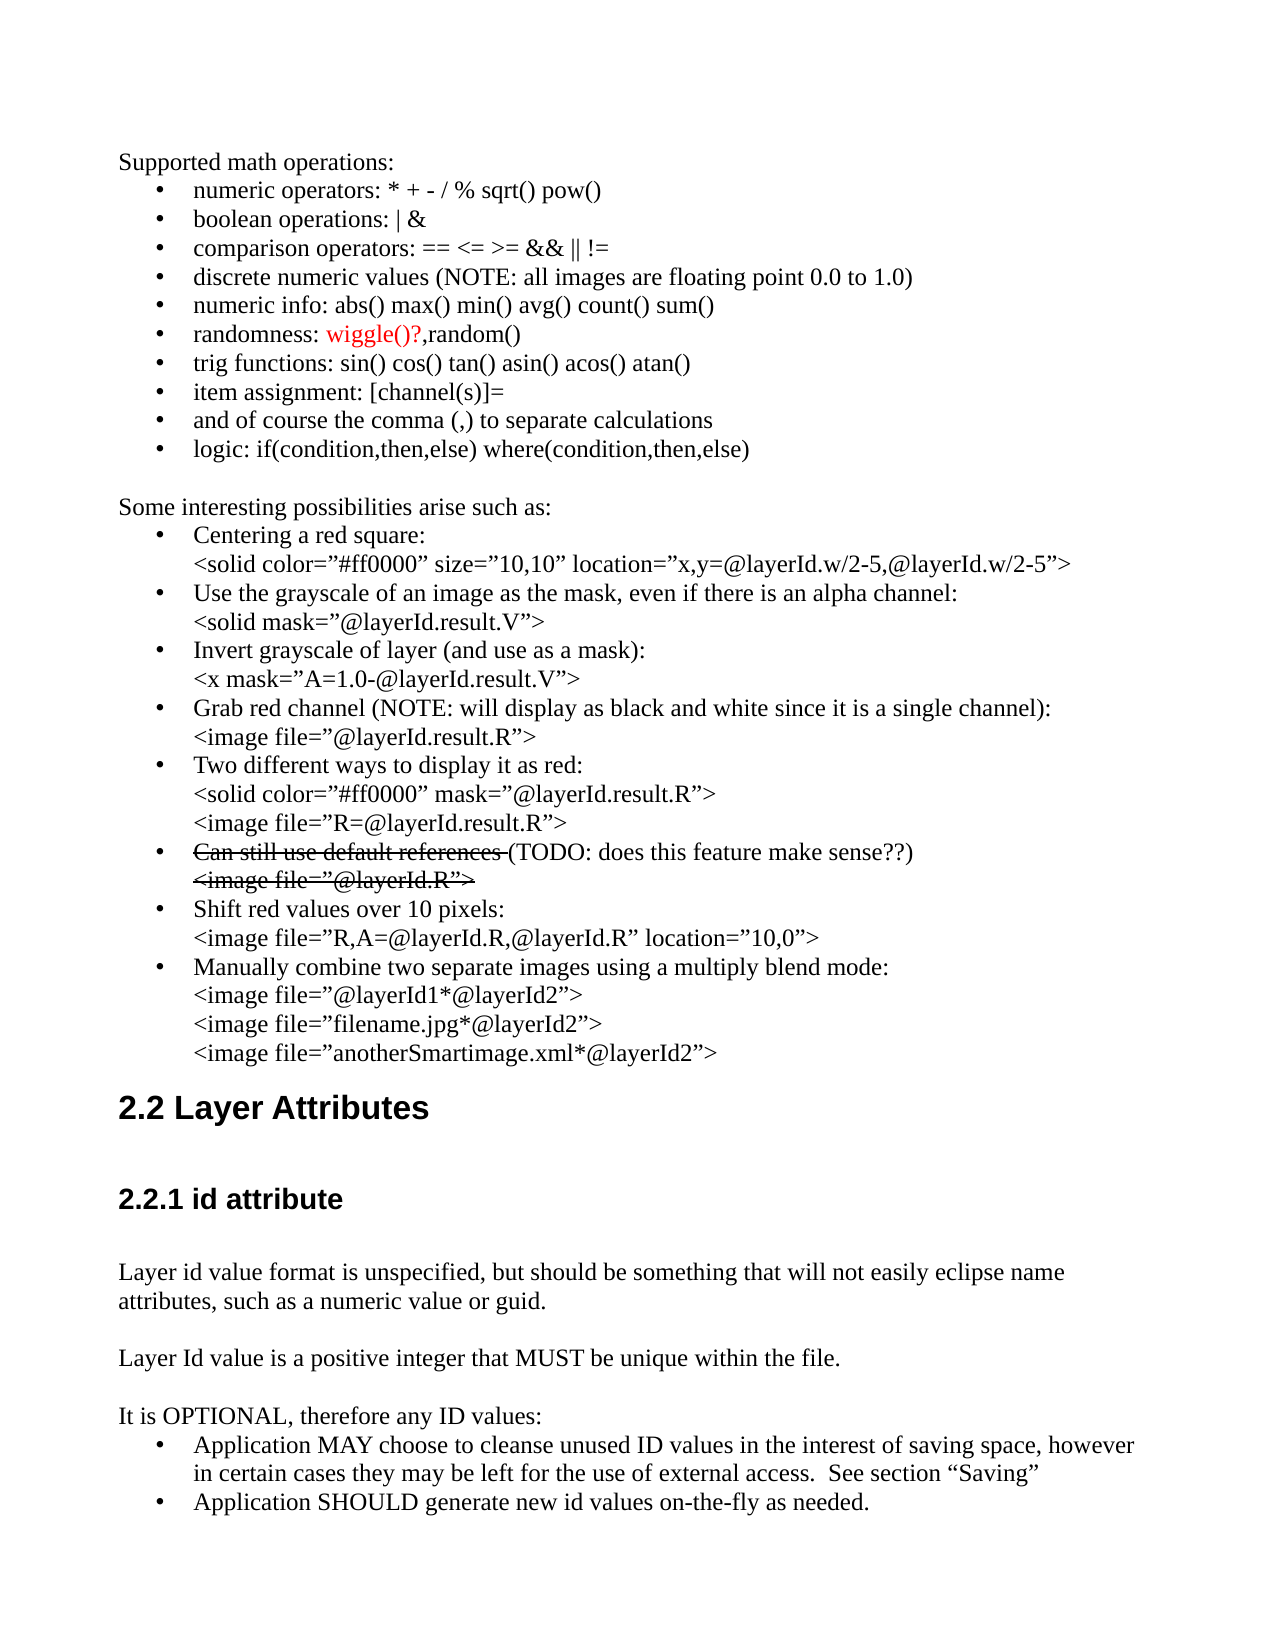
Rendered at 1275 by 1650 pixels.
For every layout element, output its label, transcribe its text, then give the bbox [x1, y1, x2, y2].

list numeric info: abs() max() min() avg() count() sum() [156, 291, 1157, 319]
list Application SHOULD generate new id values on-the-fly as needed. [156, 1487, 1157, 1516]
text Some interesting possibilities arise such as: [118, 492, 1157, 521]
list trig functions: sin() cos() tan() asin() acos() atan() [156, 348, 1157, 377]
list discrete numeric values (NOTE: all images are floating point 0.0 to 1.0) [156, 262, 1157, 291]
text Supported math operations: [118, 147, 1157, 176]
list item assignment: [channel(s)]= [156, 377, 1157, 406]
list Application MAY choose to cleanse unused ID values in the interest of saving space, however in certain cases they may be left for the use of external access. See section “Saving” [156, 1430, 1157, 1487]
list Centering a red square: <solid color=”#ff0000” size=”10,10” location=”x,y=@layerId.w/2-5,@layerId.w/2-5”> [156, 521, 1157, 578]
list boolean operations: | & [156, 204, 1157, 233]
list Grab red channel (NOTE: will display as black and white since it is a single channel): <image file=”@layerId.result.R”> [156, 693, 1157, 751]
subtitle 2.2.1 id attribute [118, 1182, 1157, 1216]
list Can still use default references (TODO: does this feature make sense??) <image file=”@layerId.R”> [156, 837, 1157, 894]
text Layer Id value is a positive integer that MUST be unique within the file. [118, 1343, 1157, 1372]
list Invert grayscale of layer (and use as a mask): <x mask=”A=1.0-@layerId.result.V”> [156, 636, 1157, 693]
list Shift red values over 10 pixels: <image file=”R,A=@layerId.R,@layerId.R” location=”10,0”> [156, 894, 1157, 952]
list numeric operators: * + - / % sqrt() pow() [156, 176, 1157, 204]
list randomness: wiggle()?,random() [156, 319, 1157, 348]
list comparison operators: == <= >= && || != [156, 233, 1157, 262]
list Manually combine two separate images using a multiply blend mode: <image file=”@layerId1*@layerId2”> <image file=”filename.jpg*@layerId2”> <image file=”anotherSmartimage.xml*@layerId2”> [156, 952, 1157, 1067]
text Layer id value format is unspecified, but should be something that will not easily eclipse name attributes, such as a numeric value or guid. [118, 1257, 1157, 1315]
subtitle 2.2 Layer Attributes [118, 1088, 1157, 1126]
text It is OPTIONAL, therefore any ID values: [118, 1401, 1157, 1430]
list logic: if(condition,then,else) where(condition,then,else) [156, 434, 1157, 463]
list Use the grayscale of an image as the mask, even if there is an alpha channel: <solid mask=”@layerId.result.V”> [156, 578, 1157, 636]
list and of course the comma (,) to separate calculations [156, 406, 1157, 434]
list Two different ways to display it as red: <solid color=”#ff0000” mask=”@layerId.result.R”> <image file=”R=@layerId.result.R”> [156, 751, 1157, 837]
